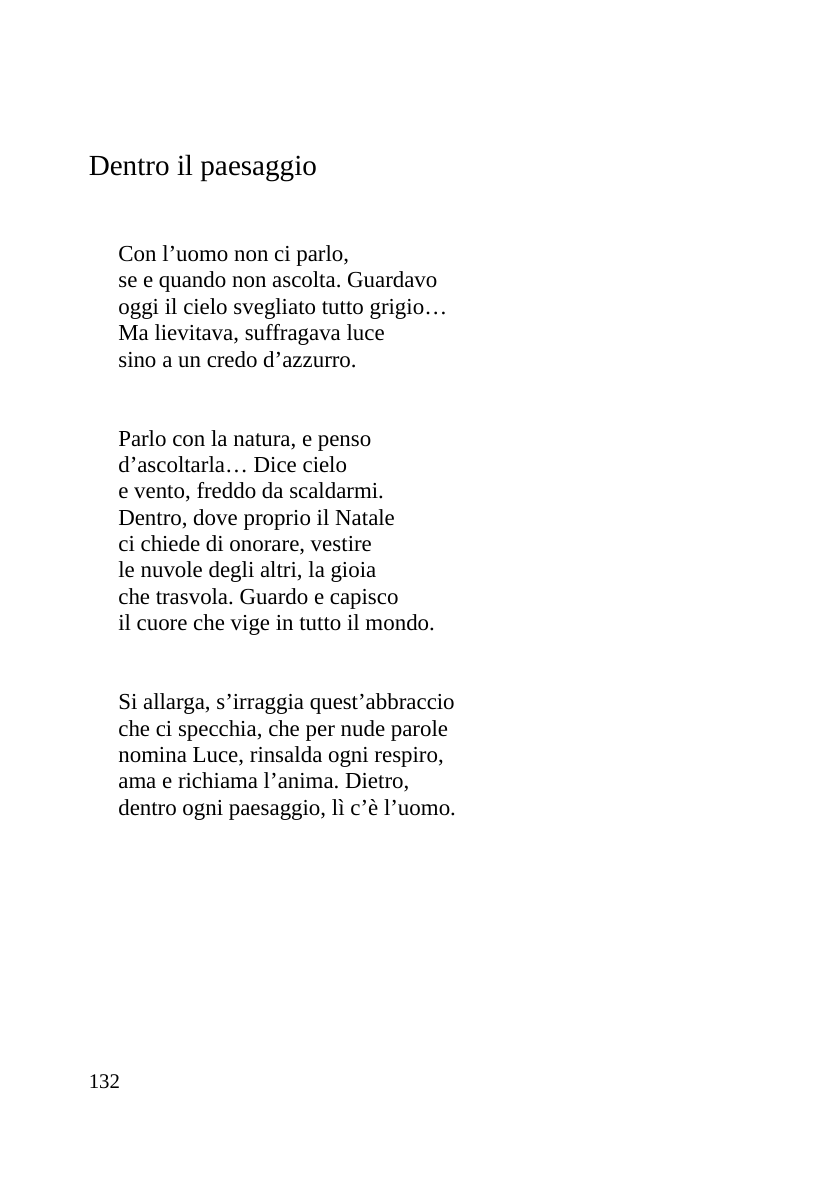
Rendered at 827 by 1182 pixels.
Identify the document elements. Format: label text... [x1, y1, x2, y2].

text dentro ogni paesaggio, lì c’è l’uomo. [88, 794, 738, 820]
text e vento, freddo da scaldarmi. [88, 477, 738, 504]
text Parlo con la natura, e penso [88, 425, 738, 451]
text d’ascoltarla… Dice cielo [88, 451, 738, 477]
text oggi il cielo svegliato tutto grigio… [88, 293, 738, 319]
text Si allarga, s’irraggia quest’abbraccio [88, 688, 738, 714]
text che trasvola. Guardo e capisco [88, 583, 738, 609]
text il cuore che vige in tutto il mondo. [88, 609, 738, 636]
text che ci specchia, che per nude parole [88, 714, 738, 741]
text sino a un credo d’azzurro. [88, 346, 738, 372]
text le nuvole degli altri, la gioia [88, 556, 738, 583]
text se e quando non ascolta. Guardavo [88, 267, 738, 293]
text Dentro il paesaggio [88, 148, 738, 181]
text ci chiede di onorare, vestire [88, 530, 738, 556]
text Dentro, dove proprio il Natale [88, 504, 738, 530]
text ama e richiama l’anima. Dietro, [88, 767, 738, 794]
text Ma lievitava, suffragava luce [88, 319, 738, 346]
text nomina Luce, rinsalda ogni respiro, [88, 741, 738, 767]
text Con l’uomo non ci parlo, [88, 240, 738, 267]
